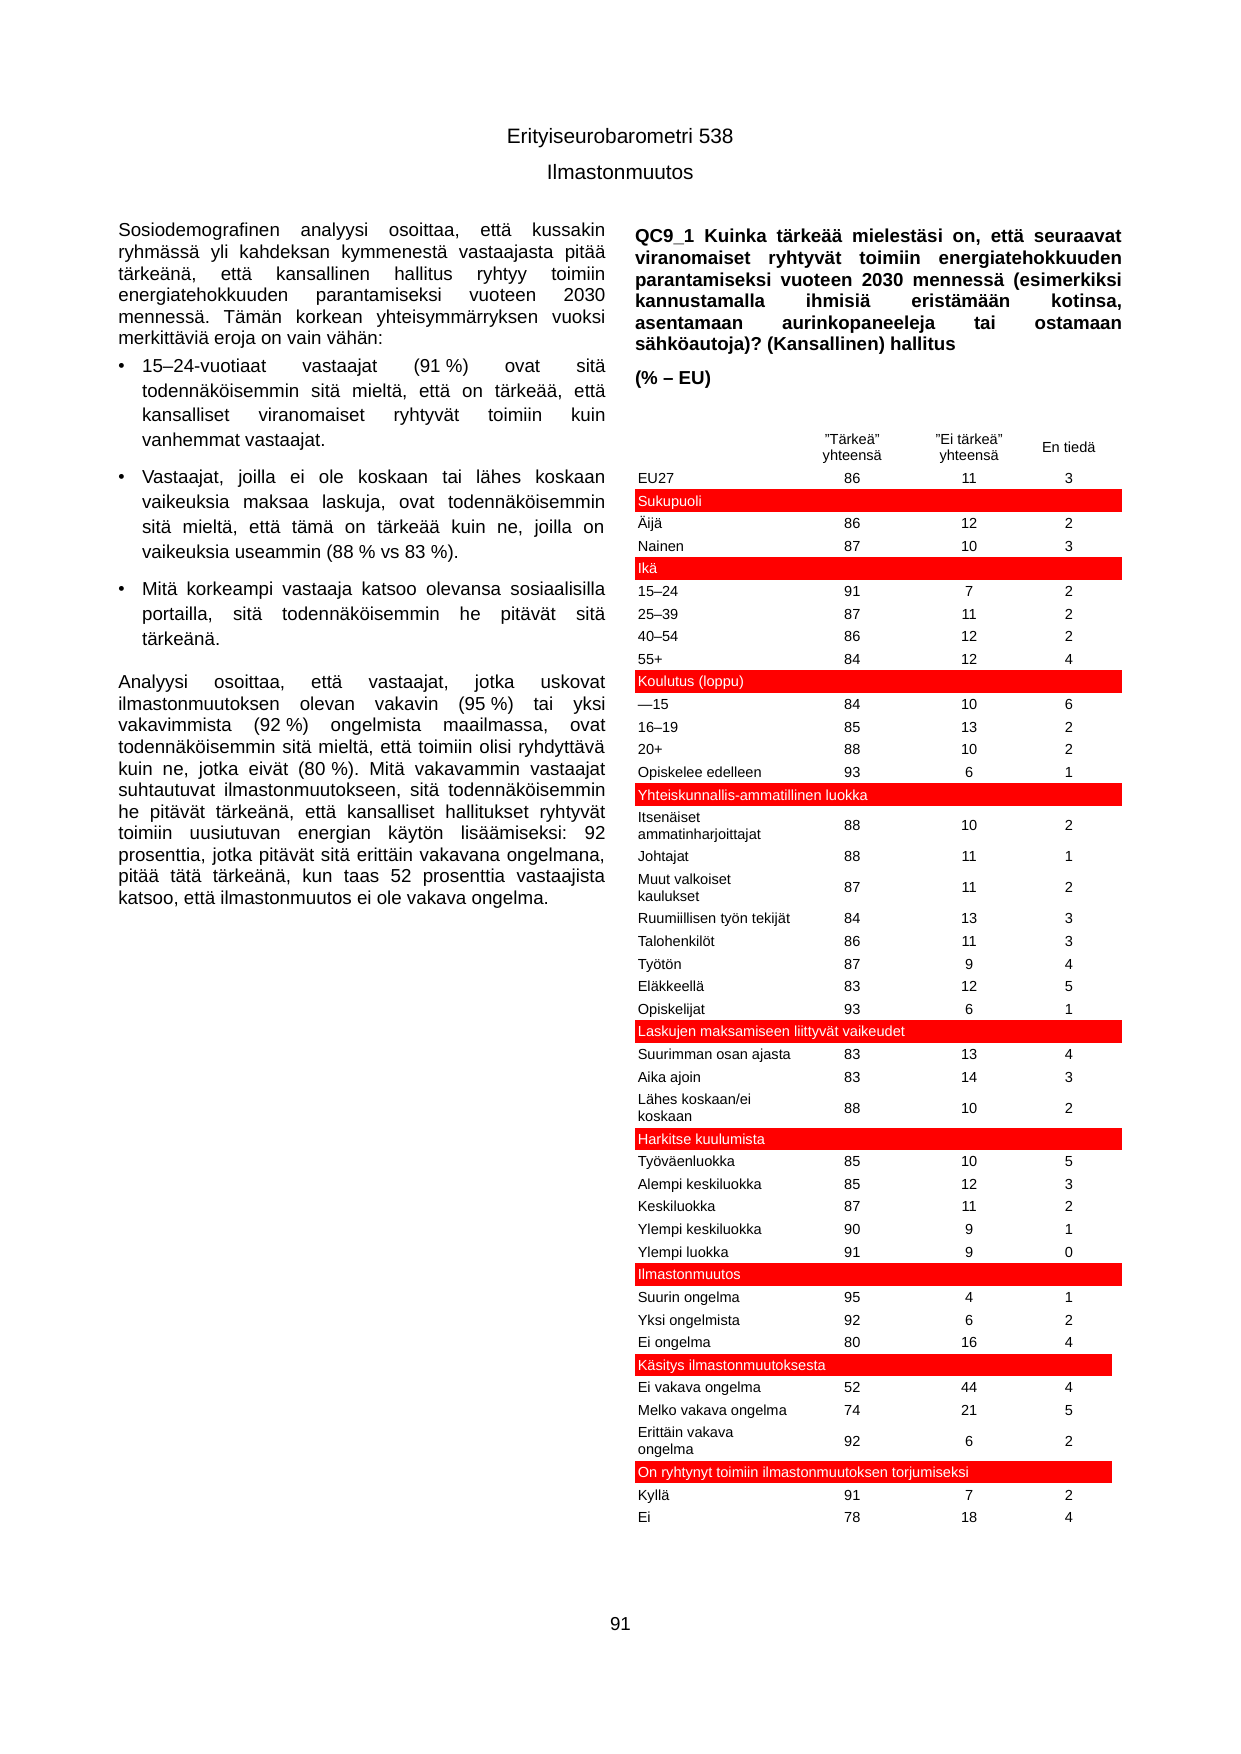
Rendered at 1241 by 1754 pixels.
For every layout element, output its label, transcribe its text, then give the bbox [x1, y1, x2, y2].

table_cell [1109, 1065, 1122, 1088]
table_cell 16–19 [635, 715, 795, 738]
table_cell Johtajat [635, 845, 795, 868]
table_cell 7 [909, 580, 1029, 602]
table_cell [1109, 1308, 1122, 1331]
table_cell 2 [1029, 625, 1108, 648]
table_header [635, 428, 795, 467]
table_cell Ruumiillisen työn tekijät [635, 907, 795, 930]
table_cell [1109, 845, 1122, 868]
table_cell 84 [795, 907, 909, 930]
table_cell 93 [795, 998, 909, 1020]
table_cell 87 [795, 868, 909, 907]
table_cell 6 [909, 1421, 1029, 1461]
table_cell 6 [909, 1308, 1029, 1331]
text (% – EU) [635, 366, 1122, 388]
table_cell 78 [795, 1506, 909, 1528]
table_cell On ryhtynyt toimiin ilmastonmuutoksen torjumiseksi [635, 1461, 1112, 1483]
table_cell 3 [1029, 930, 1108, 952]
table_cell —15 [635, 693, 795, 715]
table_cell 12 [909, 512, 1029, 534]
table_cell 91 [795, 1240, 909, 1263]
table_cell 83 [795, 1043, 909, 1065]
table_cell 2 [1029, 1088, 1108, 1127]
table_cell 4 [1029, 648, 1108, 670]
table_cell 91 [795, 580, 909, 602]
table_cell Käsitys ilmastonmuutoksesta [635, 1354, 1112, 1376]
text Sosiodemografinen analyysi osoittaa, että kussakin ryhmässä yli kahdeksan kymmenestä vastaajasta pitää tärkeänä, että kansallinen hallitus ryhtyy toimiin energiatehokkuuden parantamiseksi vuoteen 2030 mennessä. Tämän korkean yhteisymmärryksen vuoksi merkittäviä eroja on vain vähän: [118, 219, 605, 349]
table_cell 90 [795, 1218, 909, 1240]
table_cell 85 [795, 1150, 909, 1173]
table_cell 11 [909, 1195, 1029, 1218]
table_cell 4 [1029, 1376, 1108, 1399]
table_header [1109, 428, 1122, 467]
table_cell 3 [1029, 907, 1108, 930]
table_cell [1112, 1354, 1122, 1376]
table_cell 11 [909, 845, 1029, 868]
table_cell 1 [1029, 761, 1108, 783]
table_cell 87 [795, 953, 909, 975]
table_cell 11 [909, 930, 1029, 952]
table_cell [1109, 535, 1122, 557]
table_cell 10 [909, 738, 1029, 761]
table_cell [1109, 580, 1122, 602]
table_cell 9 [909, 953, 1029, 975]
table_cell 3 [1029, 467, 1108, 489]
table_cell 13 [909, 715, 1029, 738]
table_cell 86 [795, 512, 909, 534]
table_cell 95 [795, 1286, 909, 1308]
table_header ”Ei tärkeä” yhteensä [909, 428, 1029, 467]
list 15–24-vuotiaat vastaajat (91 %) ovat sitä todennäköisemmin sitä mieltä, että on tärkeää, että kansalliset viranomaiset ryhtyvät toimiin kuin vanhemmat vastaajat. [118, 354, 605, 451]
table_cell 44 [909, 1376, 1029, 1399]
table_cell 92 [795, 1421, 909, 1461]
table_cell 5 [1029, 975, 1108, 998]
table_cell [1109, 930, 1122, 952]
table_cell 88 [795, 845, 909, 868]
table_cell 10 [909, 693, 1029, 715]
table_cell [1109, 1286, 1122, 1308]
table_cell [1109, 1173, 1122, 1195]
table_cell [1109, 603, 1122, 625]
table_cell 12 [909, 975, 1029, 998]
table_cell 84 [795, 693, 909, 715]
table_cell [1109, 1506, 1122, 1528]
table_cell 0 [1029, 1240, 1108, 1263]
table_cell 25–39 [635, 603, 795, 625]
table_cell 4 [909, 1286, 1029, 1308]
table_cell 2 [1029, 1421, 1108, 1461]
table_cell 12 [909, 625, 1029, 648]
table_cell 5 [1029, 1399, 1108, 1421]
table_cell 13 [909, 907, 1029, 930]
table_cell [1109, 1218, 1122, 1240]
table_cell [1109, 806, 1122, 845]
table_cell 21 [909, 1399, 1029, 1421]
table_cell 4 [1029, 953, 1108, 975]
table_cell 9 [909, 1218, 1029, 1240]
table_cell 6 [909, 761, 1029, 783]
table_cell [1109, 1331, 1122, 1353]
table_cell 1 [1029, 1286, 1108, 1308]
table_cell 12 [909, 1173, 1029, 1195]
table_cell 83 [795, 1065, 909, 1088]
table_cell 2 [1029, 1483, 1108, 1506]
table_cell Melko vakava ongelma [635, 1399, 795, 1421]
list Mitä korkeampi vastaaja katsoo olevansa sosiaalisilla portailla, sitä todennäköisemmin he pitävät sitä tärkeänä. [118, 578, 605, 649]
table_cell [1109, 693, 1122, 715]
table_cell 84 [795, 648, 909, 670]
table_cell Keskiluokka [635, 1195, 795, 1218]
table_cell 2 [1029, 1308, 1108, 1331]
table_cell 87 [795, 1195, 909, 1218]
table_cell Opiskelijat [635, 998, 795, 1020]
table_cell [1109, 1150, 1122, 1173]
table_cell [1109, 1195, 1122, 1218]
table_cell Laskujen maksamiseen liittyvät vaikeudet [635, 1020, 1122, 1043]
table_cell 2 [1029, 580, 1108, 602]
table_cell [1109, 1088, 1122, 1127]
table_cell Ilmastonmuutos [635, 1263, 1122, 1286]
table_cell Sukupuoli [635, 489, 1122, 512]
table_cell [1109, 1043, 1122, 1065]
table_cell 20+ [635, 738, 795, 761]
table_cell 2 [1029, 738, 1108, 761]
table_cell 1 [1029, 845, 1108, 868]
table_cell Ei [635, 1506, 795, 1528]
table_cell 4 [1029, 1043, 1108, 1065]
table_cell 6 [1029, 693, 1108, 715]
table_cell Ylempi keskiluokka [635, 1218, 795, 1240]
table_cell [1109, 907, 1122, 930]
table_cell Alempi keskiluokka [635, 1173, 795, 1195]
table_cell 5 [1029, 1150, 1108, 1173]
table_cell Äijä [635, 512, 795, 534]
table_cell 91 [795, 1483, 909, 1506]
table_cell 85 [795, 715, 909, 738]
table_cell 2 [1029, 715, 1108, 738]
table_cell [1109, 975, 1122, 998]
table_cell 3 [1029, 535, 1108, 557]
table_cell [1109, 625, 1122, 648]
table_cell Kyllä [635, 1483, 795, 1506]
table_cell Yksi ongelmista [635, 1308, 795, 1331]
table_cell 86 [795, 625, 909, 648]
table_cell [1109, 1240, 1122, 1263]
table_cell 85 [795, 1173, 909, 1195]
table_cell Ei vakava ongelma [635, 1376, 795, 1399]
table_cell 14 [909, 1065, 1029, 1088]
table_header ”Tärkeä” yhteensä [795, 428, 909, 467]
table_cell 1 [1029, 998, 1108, 1020]
table_cell 10 [909, 535, 1029, 557]
table_cell [1109, 998, 1122, 1020]
table_cell 74 [795, 1399, 909, 1421]
table_cell 16 [909, 1331, 1029, 1353]
table_cell 92 [795, 1308, 909, 1331]
table_cell 3 [1029, 1065, 1108, 1088]
table_cell 52 [795, 1376, 909, 1399]
table_cell Lähes koskaan/ei koskaan [635, 1088, 795, 1127]
table_cell 10 [909, 1088, 1029, 1127]
list Vastaajat, joilla ei ole koskaan tai lähes koskaan vaikeuksia maksaa laskuja, ovat todennäköisemmin sitä mieltä, että tämä on tärkeää kuin ne, joilla on vaikeuksia useammin (88 % vs 83 %). [118, 466, 605, 562]
table_cell 11 [909, 603, 1029, 625]
table_cell 2 [1029, 868, 1108, 907]
table_cell Nainen [635, 535, 795, 557]
table_cell 7 [909, 1483, 1029, 1506]
table_cell [1112, 1461, 1122, 1483]
table_cell 1 [1029, 1218, 1108, 1240]
table_cell Muut valkoiset kaulukset [635, 868, 795, 907]
table_cell Erittäin vakava ongelma [635, 1421, 795, 1461]
table_cell 86 [795, 930, 909, 952]
table_cell [1109, 512, 1122, 534]
table_cell 10 [909, 806, 1029, 845]
table_cell [1109, 648, 1122, 670]
table_cell 15–24 [635, 580, 795, 602]
table_cell 40–54 [635, 625, 795, 648]
table_cell Työtön [635, 953, 795, 975]
table_cell 11 [909, 467, 1029, 489]
table_cell 93 [795, 761, 909, 783]
table_cell Ylempi luokka [635, 1240, 795, 1263]
table_cell [1109, 1399, 1122, 1421]
table_cell 18 [909, 1506, 1029, 1528]
table_cell Koulutus (loppu) [635, 670, 1122, 693]
table_cell 2 [1029, 603, 1108, 625]
table_cell [1109, 738, 1122, 761]
table_cell 2 [1029, 1195, 1108, 1218]
table_cell Itsenäiset ammatinharjoittajat [635, 806, 795, 845]
table_cell Aika ajoin [635, 1065, 795, 1088]
table_cell [1109, 868, 1122, 907]
table_cell 88 [795, 806, 909, 845]
table_cell 12 [909, 648, 1029, 670]
table_cell 86 [795, 467, 909, 489]
table_cell 9 [909, 1240, 1029, 1263]
table_cell 80 [795, 1331, 909, 1353]
text QC9_1 Kuinka tärkeää mielestäsi on, että seuraavat viranomaiset ryhtyvät toimiin energiatehokkuuden parantamiseksi vuoteen 2030 mennessä (esimerkiksi kannustamalla ihmisiä eristämään kotinsa, asentamaan aurinkopaneeleja tai ostamaan sähköautoja)? (Kansallinen) hallitus [635, 225, 1122, 354]
table_cell 88 [795, 1088, 909, 1127]
table_cell [1109, 1421, 1122, 1461]
table_cell 6 [909, 998, 1029, 1020]
table_cell Suurimman osan ajasta [635, 1043, 795, 1065]
text Analyysi osoittaa, että vastaajat, jotka uskovat ilmastonmuutoksen olevan vakavin (95 %) tai yksi vakavimmista (92 %) ongelmista maailmassa, ovat todennäköisemmin sitä mieltä, että toimiin olisi ryhdyttävä kuin ne, jotka eivät (80 %). Mitä vakavammin vastaajat suhtautuvat ilmastonmuutokseen, sitä todennäköisemmin he pitävät tärkeänä, että kansalliset hallitukset ryhtyvät toimiin uusiutuvan energian käytön lisäämiseksi: 92 prosenttia, jotka pitävät sitä erittäin vakavana ongelmana, pitää tätä tärkeänä, kun taas 52 prosenttia vastaajista katsoo, että ilmastonmuutos ei ole vakava ongelma. [118, 671, 605, 908]
table_cell [1109, 1376, 1122, 1399]
table_cell 11 [909, 868, 1029, 907]
table_cell EU27 [635, 467, 795, 489]
table_cell 87 [795, 535, 909, 557]
table_cell [1109, 715, 1122, 738]
table_cell [1109, 467, 1122, 489]
table_cell Yhteiskunnallis-ammatillinen luokka [635, 783, 1122, 806]
table_cell 88 [795, 738, 909, 761]
table_cell 87 [795, 603, 909, 625]
table_cell Opiskelee edelleen [635, 761, 795, 783]
table_cell Talohenkilöt [635, 930, 795, 952]
table_cell 10 [909, 1150, 1029, 1173]
table_cell 4 [1029, 1506, 1108, 1528]
table_cell Suurin ongelma [635, 1286, 795, 1308]
table_cell Eläkkeellä [635, 975, 795, 998]
table_cell Työväenluokka [635, 1150, 795, 1173]
table_cell 2 [1029, 806, 1108, 845]
table_cell 2 [1029, 512, 1108, 534]
table_cell 55+ [635, 648, 795, 670]
table_cell Harkitse kuulumista [635, 1128, 1122, 1150]
table_cell 3 [1029, 1173, 1108, 1195]
table_cell Ikä [635, 557, 1122, 580]
table_header En tiedä [1029, 428, 1108, 467]
table_cell 13 [909, 1043, 1029, 1065]
table_cell 4 [1029, 1331, 1108, 1353]
table_cell Ei ongelma [635, 1331, 795, 1353]
table_cell [1109, 953, 1122, 975]
table_cell 83 [795, 975, 909, 998]
table_cell [1109, 1483, 1122, 1506]
table_cell [1109, 761, 1122, 783]
